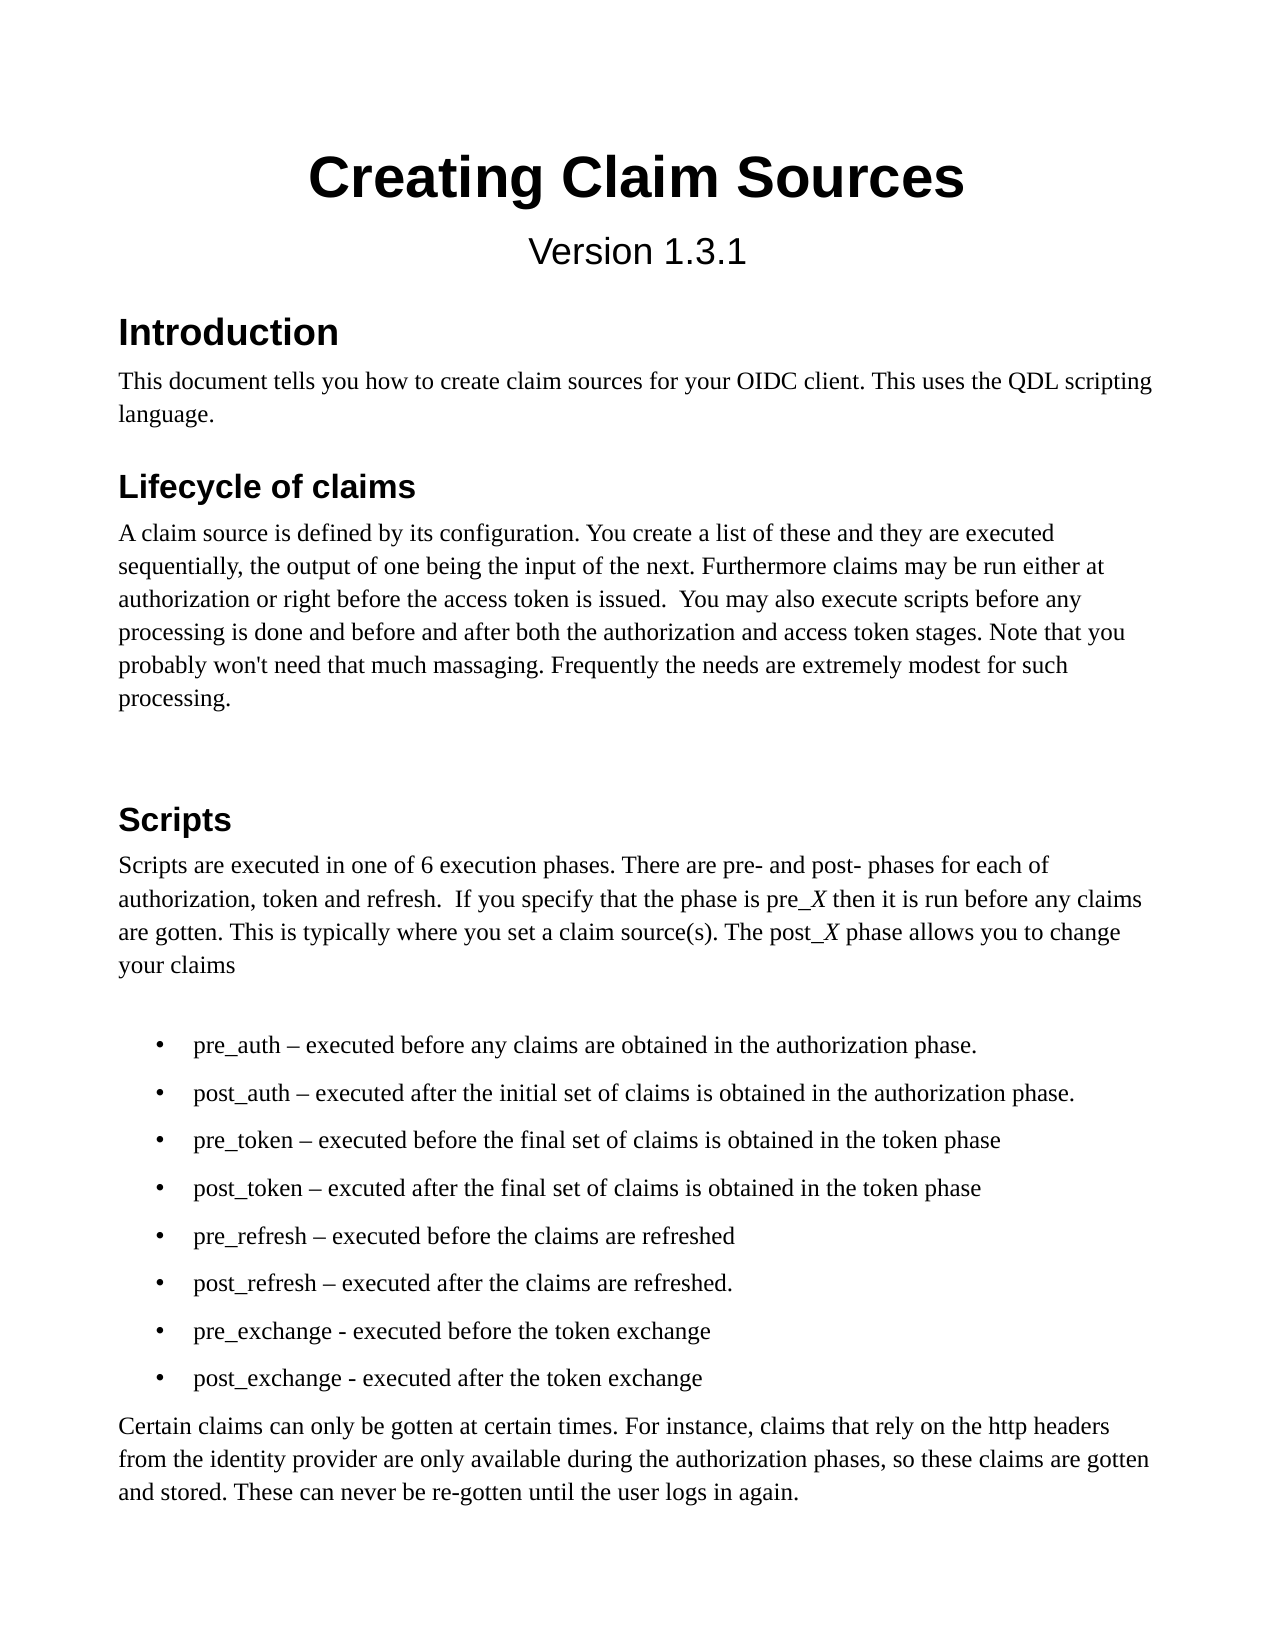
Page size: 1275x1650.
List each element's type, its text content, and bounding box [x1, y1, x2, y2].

list post_refresh – executed after the claims are refreshed. [156, 1268, 1157, 1297]
list pre_token – executed before the final set of claims is obtained in the token phase [156, 1126, 1157, 1154]
text Scripts are executed in one of 6 execution phases. There are pre- and post- phases for each of authorization, token and refresh. If you specify that the phase is pre_X then it is run before any claims are gotten. This is typically where you set a claim source(s). The post_X phase allows you to change your claims [118, 851, 1157, 1011]
list pre_refresh – executed before the claims are refreshed [156, 1221, 1157, 1249]
list pre_auth – executed before any claims are obtained in the authorization phase. [156, 1030, 1157, 1059]
text A claim source is defined by its configuration. You create a list of these and they are executed sequentially, the output of one being the input of the next. Furthermore claims may be run either at authorization or right before the access token is issued. You may also execute scripts before any processing is done and before and after both the authorization and access token stages. Note that you probably won't need that much massaging. Frequently the needs are extremely modest for such processing. [118, 518, 1157, 712]
text This document tells you how to create claim sources for your OIDC client. This uses the QDL scripting language. [118, 366, 1157, 427]
list post_token – excuted after the final set of claims is obtained in the token phase [156, 1173, 1157, 1202]
list post_auth – executed after the initial set of claims is obtained in the authorization phase. [156, 1078, 1157, 1107]
text Certain claims can only be gotten at certain times. For instance, claims that rely on the http headers from the identity provider are only available during the authorization phases, so these claims are gotten and stored. These can never be re-gotten until the user logs in again. [118, 1411, 1157, 1506]
list post_exchange - executed after the token exchange [156, 1363, 1157, 1392]
subtitle Version 1.3.1 [118, 229, 1157, 272]
subtitle Lifecycle of claims [118, 467, 1157, 506]
list pre_exchange - executed before the token exchange [156, 1316, 1157, 1345]
subtitle Scripts [118, 799, 1157, 838]
title Creating Claim Sources [118, 143, 1157, 210]
subtitle Introduction [118, 309, 1157, 353]
